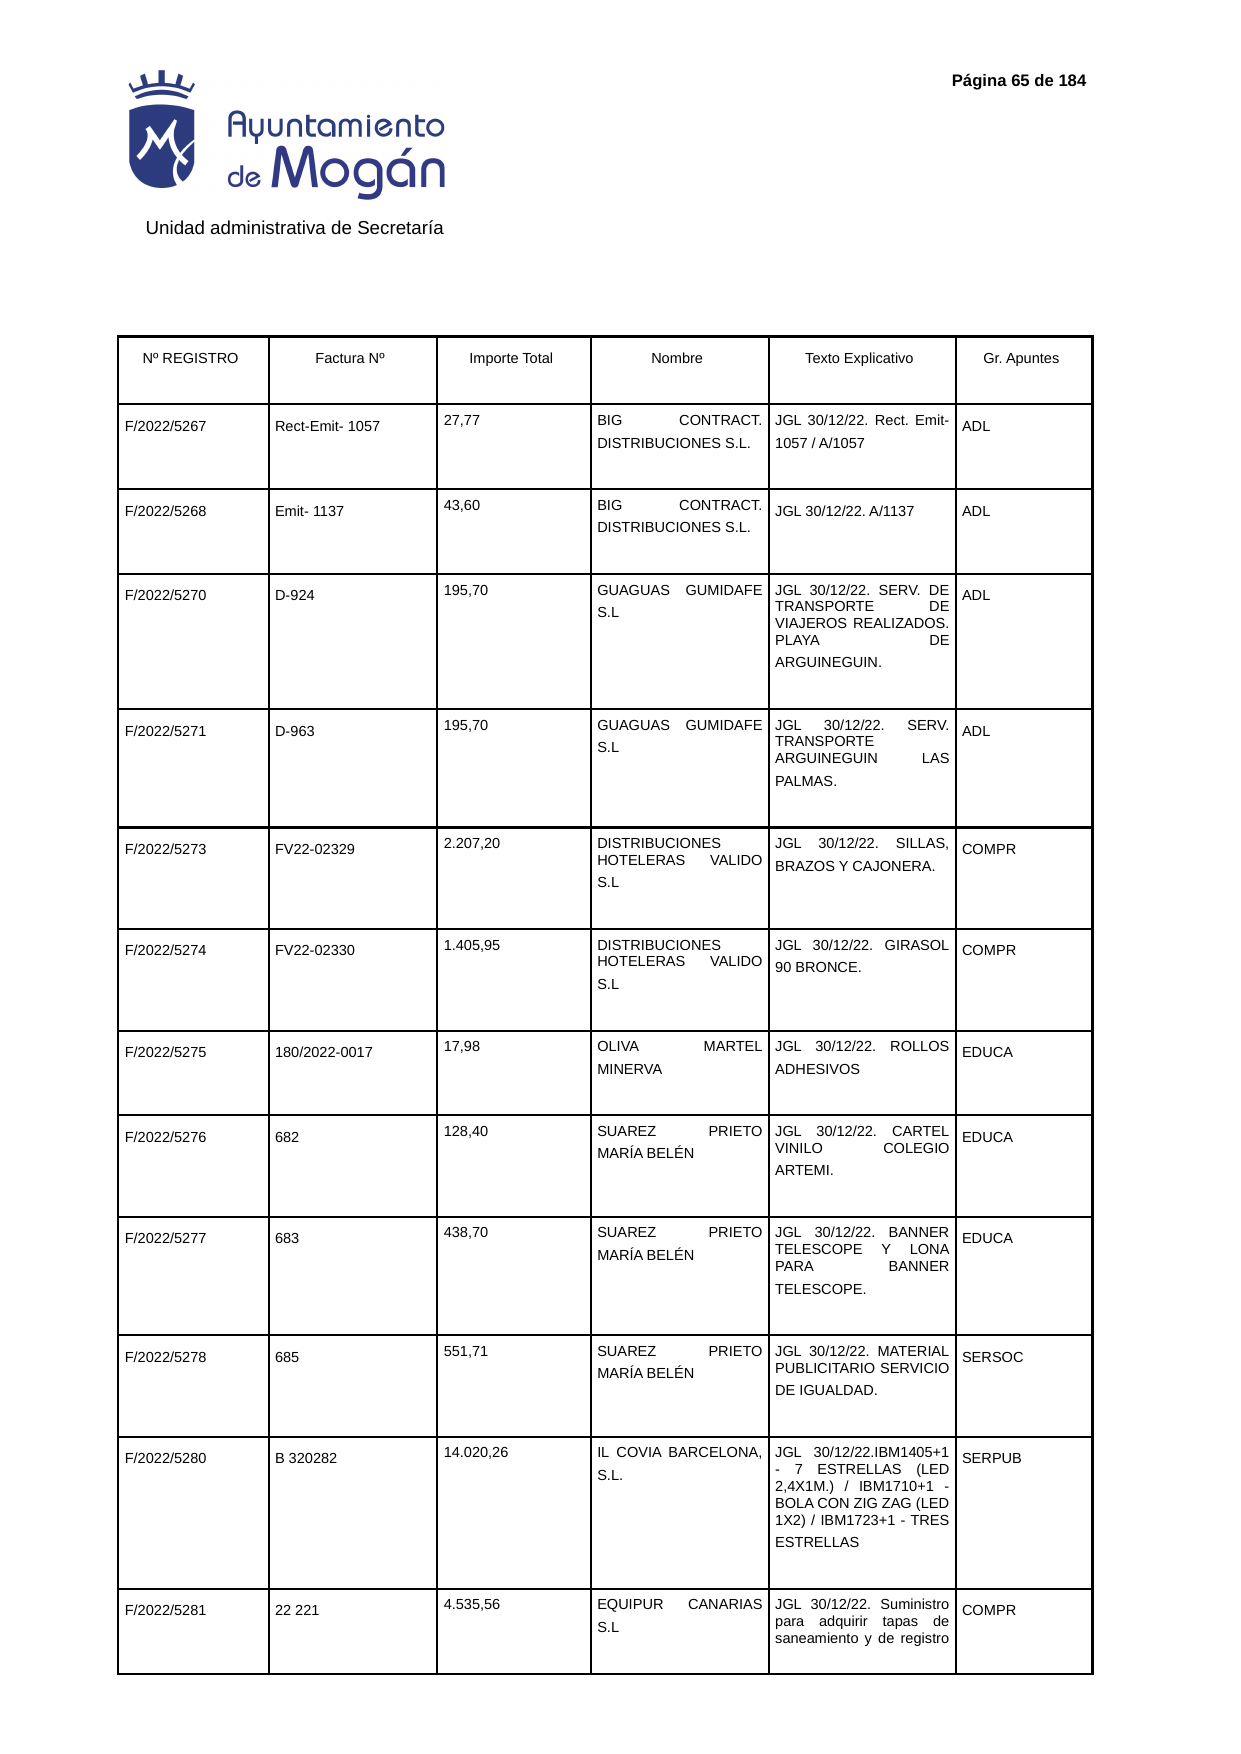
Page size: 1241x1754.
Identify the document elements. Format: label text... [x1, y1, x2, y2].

table_cell F/2022/5274 [119, 930, 268, 1029]
table_cell SERPUB [957, 1438, 1091, 1588]
table_cell ADL [957, 405, 1091, 488]
table_cell F/2022/5271 [119, 710, 268, 826]
table_cell JGL 30/12/22. SERV. DE TRANSPORTE DE VIAJEROS REALIZADOS. PLAYA DE ARGUINEGUIN. [770, 575, 955, 708]
table_cell 180/2022-0017 [270, 1032, 436, 1114]
table_cell ADL [957, 575, 1091, 708]
table_cell D-924 [270, 575, 436, 708]
table_cell SUAREZ PRIETO MARÍA BELÉN [592, 1218, 768, 1334]
table_cell JGL 30/12/22. Suministro para adquirir tapas de saneamiento y de registro [770, 1590, 955, 1672]
table_header Nº REGISTRO [119, 338, 268, 403]
table_cell GUAGUAS GUMIDAFE S.L [592, 575, 768, 708]
table_cell 14.020,26 [438, 1438, 590, 1588]
table_cell F/2022/5276 [119, 1116, 268, 1216]
table_cell JGL 30/12/22. SILLAS, BRAZOS Y CAJONERA. [770, 829, 955, 928]
table_cell 2.207,20 [438, 829, 590, 928]
table_cell OLIVA MARTEL MINERVA [592, 1032, 768, 1114]
table_cell 17,98 [438, 1032, 590, 1114]
table_cell 195,70 [438, 575, 590, 708]
table_cell 4.535,56 [438, 1590, 590, 1672]
table_cell JGL 30/12/22. MATERIAL PUBLICITARIO SERVICIO DE IGUALDAD. [770, 1336, 955, 1436]
table_cell 195,70 [438, 710, 590, 826]
table_cell 27,77 [438, 405, 590, 488]
table_cell 683 [270, 1218, 436, 1334]
table_header Factura Nº [270, 338, 436, 403]
table_cell ADL [957, 710, 1091, 826]
table_header Nombre [592, 338, 768, 403]
table_cell GUAGUAS GUMIDAFE S.L [592, 710, 768, 826]
table_cell 128,40 [438, 1116, 590, 1216]
table_cell 22 221 [270, 1590, 436, 1672]
table_cell 685 [270, 1336, 436, 1436]
table_cell 551,71 [438, 1336, 590, 1436]
table_cell BIG CONTRACT. DISTRIBUCIONES S.L. [592, 405, 768, 488]
table_cell FV22-02329 [270, 829, 436, 928]
table_cell DISTRIBUCIONES HOTELERAS VALIDO S.L [592, 829, 768, 928]
table_cell SUAREZ PRIETO MARÍA BELÉN [592, 1336, 768, 1436]
table_cell EQUIPUR CANARIAS S.L [592, 1590, 768, 1672]
table_header Texto Explicativo [770, 338, 955, 403]
table_cell IL COVIA BARCELONA, S.L. [592, 1438, 768, 1588]
table_cell F/2022/5281 [119, 1590, 268, 1672]
table_cell 43,60 [438, 490, 590, 573]
table_cell F/2022/5267 [119, 405, 268, 488]
table_cell SERSOC [957, 1336, 1091, 1436]
table_cell JGL 30/12/22. GIRASOL 90 BRONCE. [770, 930, 955, 1029]
table_cell JGL 30/12/22. Rect. Emit- 1057 / A/1057 [770, 405, 955, 488]
table_cell 1.405,95 [438, 930, 590, 1029]
table_cell EDUCA [957, 1116, 1091, 1216]
table_cell COMPR [957, 829, 1091, 928]
table_cell F/2022/5270 [119, 575, 268, 708]
table_cell B 320282 [270, 1438, 436, 1588]
table_cell DISTRIBUCIONES HOTELERAS VALIDO S.L [592, 930, 768, 1029]
table_cell Emit- 1137 [270, 490, 436, 573]
table_cell JGL 30/12/22. A/1137 [770, 490, 955, 573]
table_cell 438,70 [438, 1218, 590, 1334]
table_cell JGL 30/12/22. CARTEL VINILO COLEGIO ARTEMI. [770, 1116, 955, 1216]
table_cell F/2022/5278 [119, 1336, 268, 1436]
table_header Importe Total [438, 338, 590, 403]
table_cell F/2022/5275 [119, 1032, 268, 1114]
table_cell EDUCA [957, 1032, 1091, 1114]
table_cell F/2022/5280 [119, 1438, 268, 1588]
table_cell JGL 30/12/22.IBM1405+1 - 7 ESTRELLAS (LED 2,4X1M.) / IBM1710+1 - BOLA CON ZIG ZAG (LED 1X2) / IBM1723+1 - TRES ESTRELLAS [770, 1438, 955, 1588]
table_cell JGL 30/12/22. BANNER TELESCOPE Y LONA PARA BANNER TELESCOPE. [770, 1218, 955, 1334]
table_cell D-963 [270, 710, 436, 826]
table_cell ADL [957, 490, 1091, 573]
table_cell F/2022/5268 [119, 490, 268, 573]
table_cell F/2022/5273 [119, 829, 268, 928]
table_cell FV22-02330 [270, 930, 436, 1029]
table_cell EDUCA [957, 1218, 1091, 1334]
table_header Gr. Apuntes [957, 338, 1091, 403]
table_cell F/2022/5277 [119, 1218, 268, 1334]
table_cell SUAREZ PRIETO MARÍA BELÉN [592, 1116, 768, 1216]
table_cell JGL 30/12/22. SERV. TRANSPORTE ARGUINEGUIN LAS PALMAS. [770, 710, 955, 826]
table_cell COMPR [957, 1590, 1091, 1672]
table_cell BIG CONTRACT. DISTRIBUCIONES S.L. [592, 490, 768, 573]
table_cell JGL 30/12/22. ROLLOS ADHESIVOS [770, 1032, 955, 1114]
table_cell Rect-Emit- 1057 [270, 405, 436, 488]
table_cell 682 [270, 1116, 436, 1216]
table_cell COMPR [957, 930, 1091, 1029]
picture [128, 70, 445, 206]
